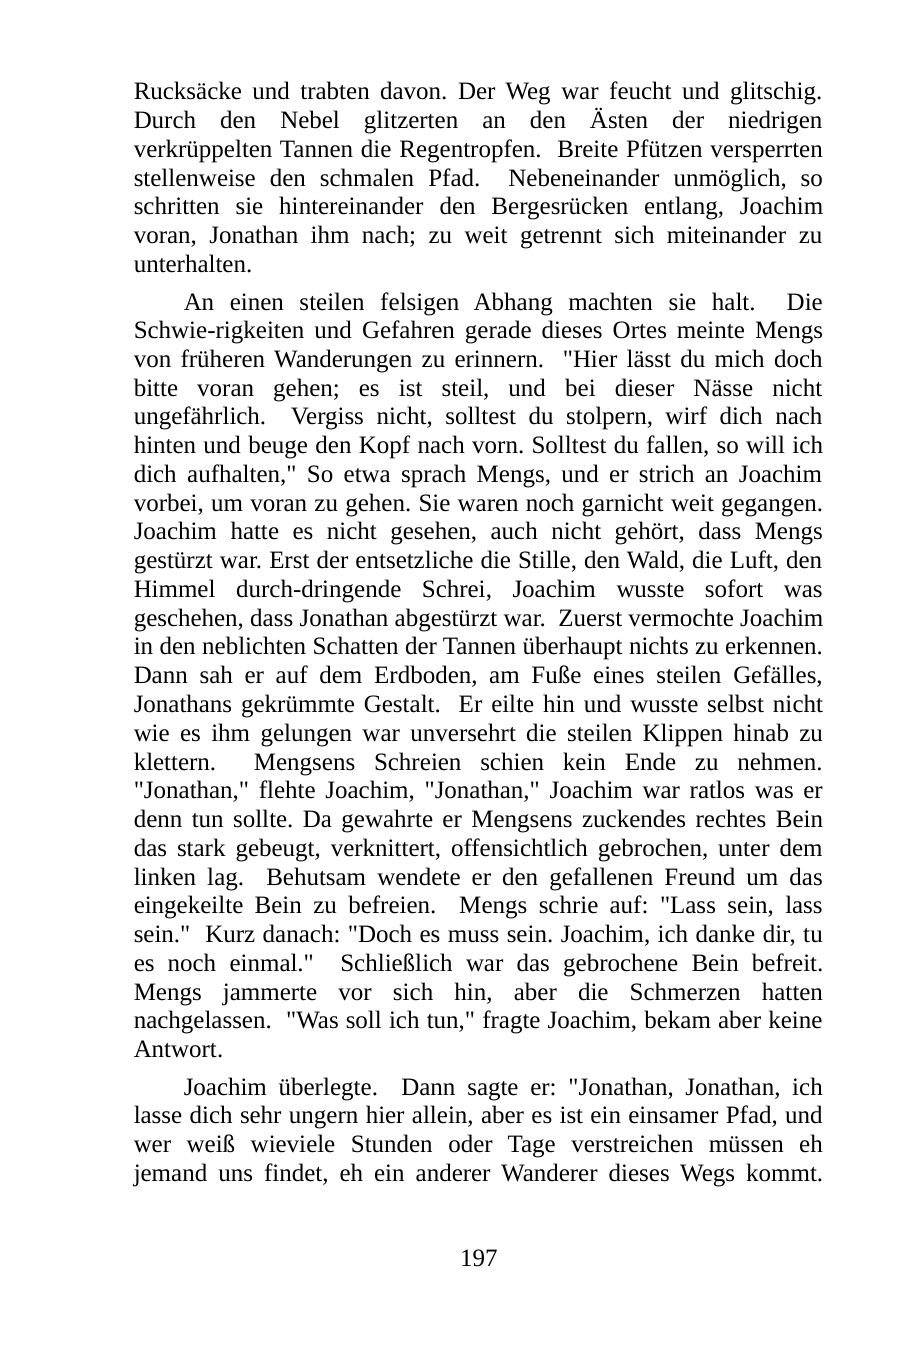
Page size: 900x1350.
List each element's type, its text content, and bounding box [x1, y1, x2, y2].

text An einen steilen felsigen Abhang machten sie halt. Die Schwie-rigkeiten und Gefahren gerade dieses Ortes meinte Mengs von früheren Wanderungen zu erinnern. "Hier lässt du mich doch bitte voran gehen; es ist steil, und bei dieser Nässe nicht ungefährlich. Vergiss nicht, solltest du stolpern, wirf dich nach hinten und beuge den Kopf nach vorn. Solltest du fallen, so will ich dich aufhalten," So etwa sprach Mengs, und er strich an Joachim vorbei, um voran zu gehen. Sie waren noch garnicht weit gegangen. Joachim hatte es nicht gesehen, auch nicht gehört, dass Mengs gestürzt war. Erst der entsetzliche die Stille, den Wald, die Luft, den Himmel durch-dringende Schrei, Joachim wusste sofort was geschehen, dass Jonathan abgestürzt war. Zuerst vermochte Joachim in den neblichten Schatten der Tannen überhaupt nichts zu erkennen. Dann sah er auf dem Erdboden, am Fuße eines steilen Gefälles, Jonathans gekrümmte Gestalt. Er eilte hin und wusste selbst nicht wie es ihm gelungen war unversehrt die steilen Klippen hinab zu klettern. Mengsens Schreien schien kein Ende zu nehmen. "Jonathan," flehte Joachim, "Jonathan," Joachim war ratlos was er denn tun sollte. Da gewahrte er Mengsens zuckendes rechtes Bein das stark gebeugt, verknittert, offensichtlich gebrochen, unter dem linken lag. Behutsam wendete er den gefallenen Freund um das eingekeilte Bein zu befreien. Mengs schrie auf: "Lass sein, lass sein." Kurz danach: "Doch es muss sein. Joachim, ich danke dir, tu es noch einmal." Schließlich war das gebrochene Bein befreit. Mengs jammerte vor sich hin, aber die Schmerzen hatten nachgelassen. "Was soll ich tun," fragte Joachim, bekam aber keine Antwort. [133, 287, 823, 1063]
text Joachim überlegte. Dann sagte er: "Jonathan, Jonathan, ich lasse dich sehr ungern hier allein, aber es ist ein einsamer Pfad, und wer weiß wieviele Stunden oder Tage verstreichen müssen eh jemand uns findet, eh ein anderer Wanderer dieses Wegs kommt. [133, 1072, 823, 1187]
text Rucksäcke und trabten davon. Der Weg war feucht und glitschig. Durch den Nebel glitzerten an den Ästen der niedrigen verkrüppelten Tannen die Regentropfen. Breite Pfützen versperrten stellenweise den schmalen Pfad. Nebeneinander unmöglich, so schritten sie hintereinander den Bergesrücken entlang, Joachim voran, Jonathan ihm nach; zu weit getrennt sich miteinander zu unterhalten. [133, 76, 823, 278]
